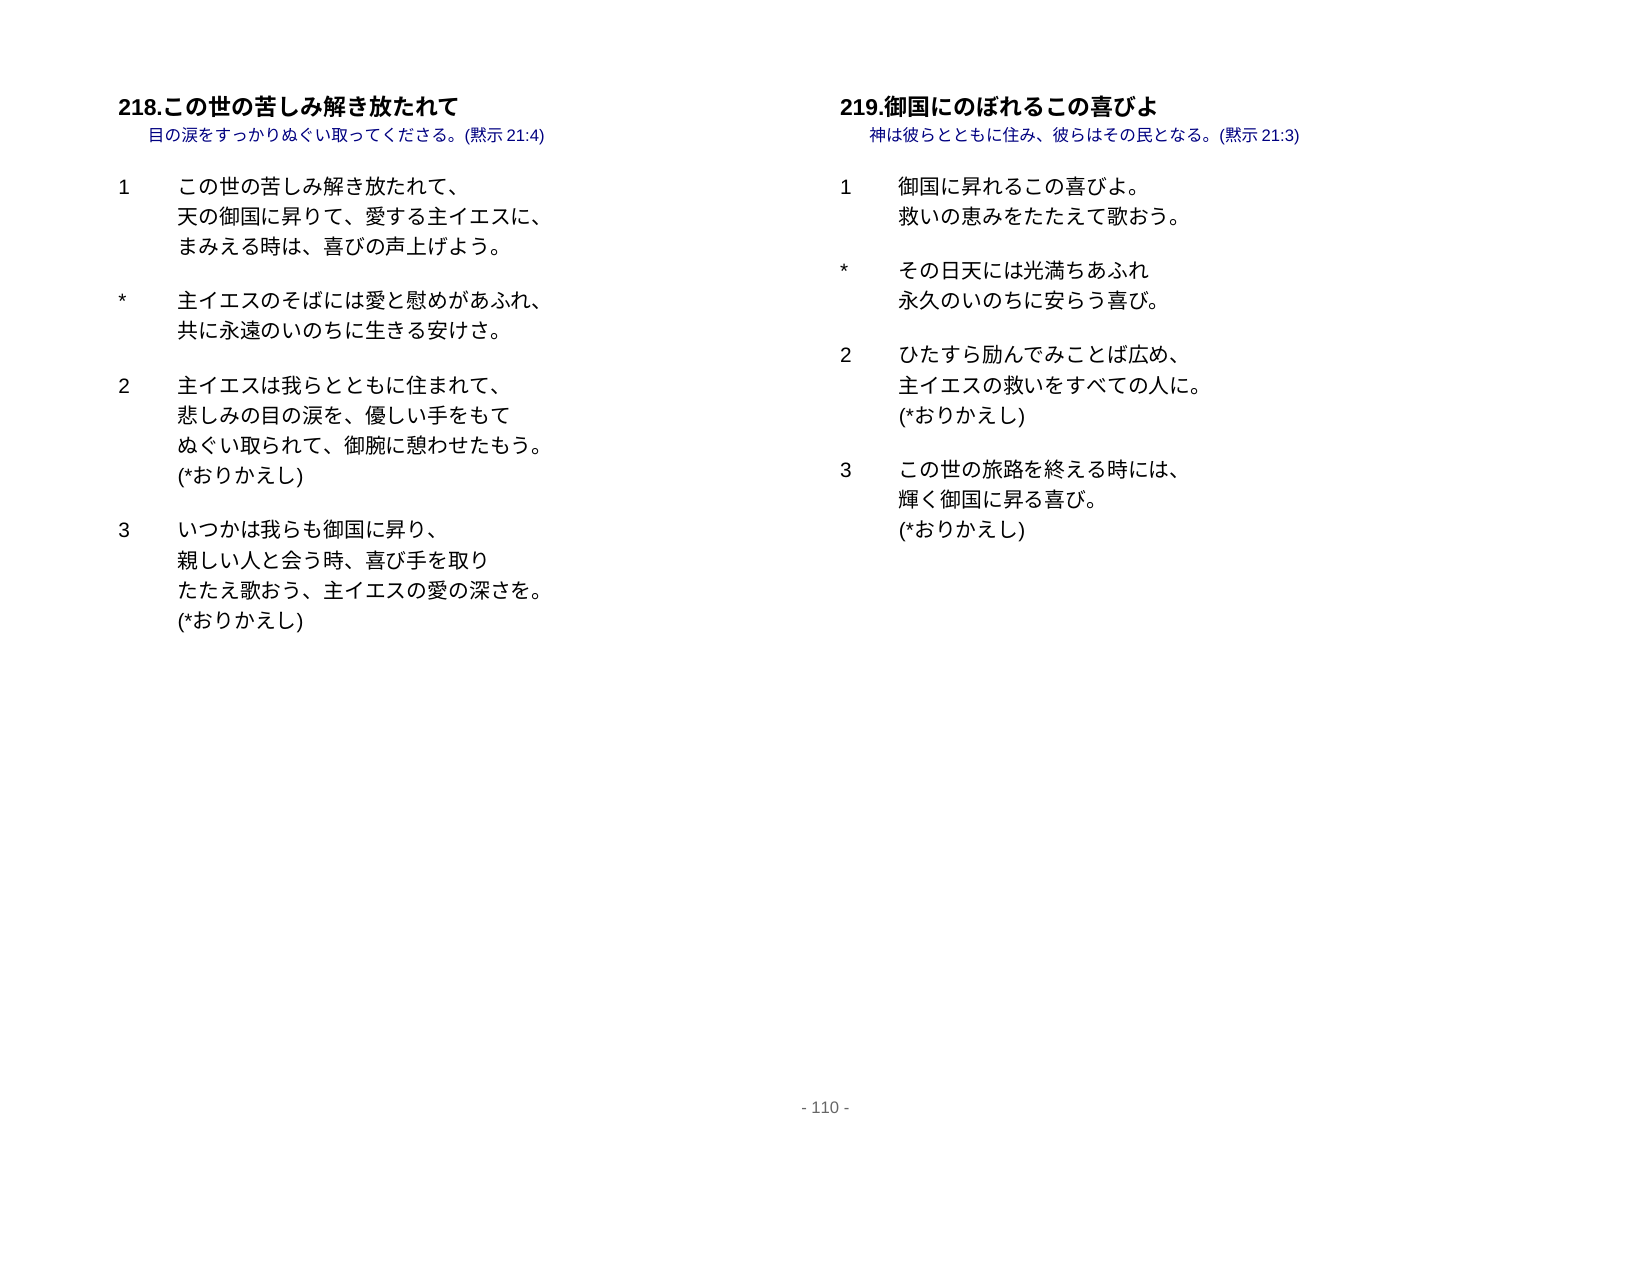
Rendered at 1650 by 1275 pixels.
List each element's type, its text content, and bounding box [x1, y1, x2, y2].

text 親しい人と会う時、喜び手を取り [118, 544, 810, 574]
text 2 ひたすら励んでみことば広め、 [840, 339, 1532, 369]
text 悲しみの目の涙を、優しい手をもて [118, 399, 810, 429]
text 1 この世の苦しみ解き放たれて、 [118, 170, 810, 200]
text (*おりかえし) [118, 459, 810, 490]
text (*おりかえし) [840, 514, 1532, 544]
text 3 この世の旅路を終える時には、 [840, 453, 1532, 483]
text 天の御国に昇りて、愛する主イエスに、 [118, 200, 810, 230]
text 救いの恵みをたたえて歌おう。 [840, 200, 1532, 230]
text * その日天には光満ちあふれ [840, 254, 1532, 284]
text 2 主イエスは我らとともに住まれて、 [118, 369, 810, 399]
text 永久のいのちに安らう喜び。 [840, 284, 1532, 315]
text (*おりかえし) [118, 604, 810, 634]
text 共に永遠のいのちに生きる安けさ。 [118, 315, 810, 345]
text 神は彼らとともに住み、彼らはその民となる。(黙示21:3) [869, 122, 1532, 146]
text ぬぐい取られて、御腕に憩わせたもう。 [118, 429, 810, 459]
text (*おりかえし) [840, 399, 1532, 429]
text 3 いつかは我らも御国に昇り、 [118, 514, 810, 544]
text 主イエスの救いをすべての人に。 [840, 369, 1532, 399]
text * 主イエスのそばには愛と慰めがあふれ、 [118, 284, 810, 315]
text 1 御国に昇れるこの喜びよ。 [840, 170, 1532, 200]
text 輝く御国に昇る喜び。 [840, 483, 1532, 514]
title 219.御国にのぼれるこの喜びよ [840, 88, 1532, 122]
text たたえ歌おう、主イエスの愛の深さを。 [118, 574, 810, 604]
title 218.この世の苦しみ解き放たれて [118, 88, 810, 122]
text まみえる時は、喜びの声上げよう。 [118, 230, 810, 261]
text 目の涙をすっかりぬぐい取ってくださる。(黙示21:4) [148, 122, 810, 146]
